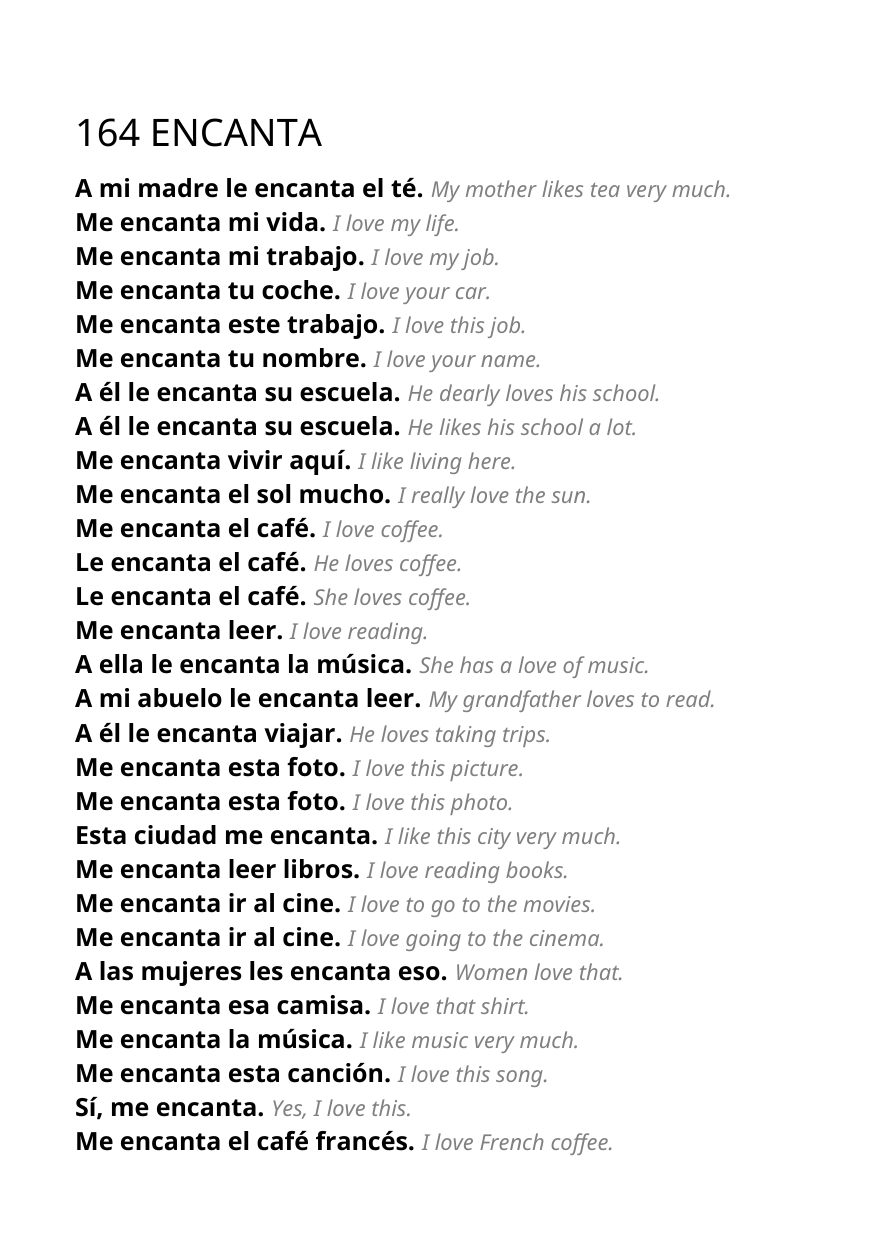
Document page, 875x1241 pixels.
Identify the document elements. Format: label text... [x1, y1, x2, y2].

text A mi abuelo le encanta leer. My grandfather loves to read. [75, 681, 799, 715]
text Le encanta el café. He loves coffee. [75, 545, 799, 579]
text Me encanta esta canción. I love this song. [75, 1056, 799, 1090]
text A él le encanta su escuela. He likes his school a lot. [75, 409, 799, 443]
text Le encanta el café. She loves coffee. [75, 579, 799, 613]
text Me encanta leer. I love reading. [75, 613, 799, 647]
text Me encanta esta foto. I love this picture. [75, 749, 799, 783]
text A mi madre le encanta el té. My mother likes tea very much. [75, 170, 799, 204]
text A él le encanta viajar. He loves taking trips. [75, 715, 799, 749]
text Me encanta tu coche. I love your car. [75, 272, 799, 306]
text Me encanta esta foto. I love this photo. [75, 783, 799, 817]
text Me encanta esa camisa. I love that shirt. [75, 988, 799, 1022]
text Sí, me encanta. Yes, I love this. [75, 1090, 799, 1124]
text Me encanta el café francés. I love French coffee. [75, 1124, 799, 1158]
text Me encanta el café. I love coffee. [75, 511, 799, 545]
text Me encanta mi trabajo. I love my job. [75, 238, 799, 272]
text Esta ciudad me encanta. I like this city very much. [75, 817, 799, 851]
subtitle 164 ENCANTA [75, 106, 799, 158]
text Me encanta ir al cine. I love to go to the movies. [75, 886, 799, 919]
text A él le encanta su escuela. He dearly loves his school. [75, 374, 799, 409]
text Me encanta tu nombre. I love your name. [75, 341, 799, 374]
text Me encanta mi vida. I love my life. [75, 204, 799, 238]
text Me encanta la música. I like music very much. [75, 1022, 799, 1056]
text Me encanta este trabajo. I love this job. [75, 306, 799, 341]
text Me encanta vivir aquí. I like living here. [75, 443, 799, 477]
text A ella le encanta la música. She has a love of music. [75, 647, 799, 681]
text A las mujeres les encanta eso. Women love that. [75, 954, 799, 988]
text Me encanta leer libros. I love reading books. [75, 851, 799, 886]
text Me encanta ir al cine. I love going to the cinema. [75, 919, 799, 954]
text Me encanta el sol mucho. I really love the sun. [75, 477, 799, 511]
